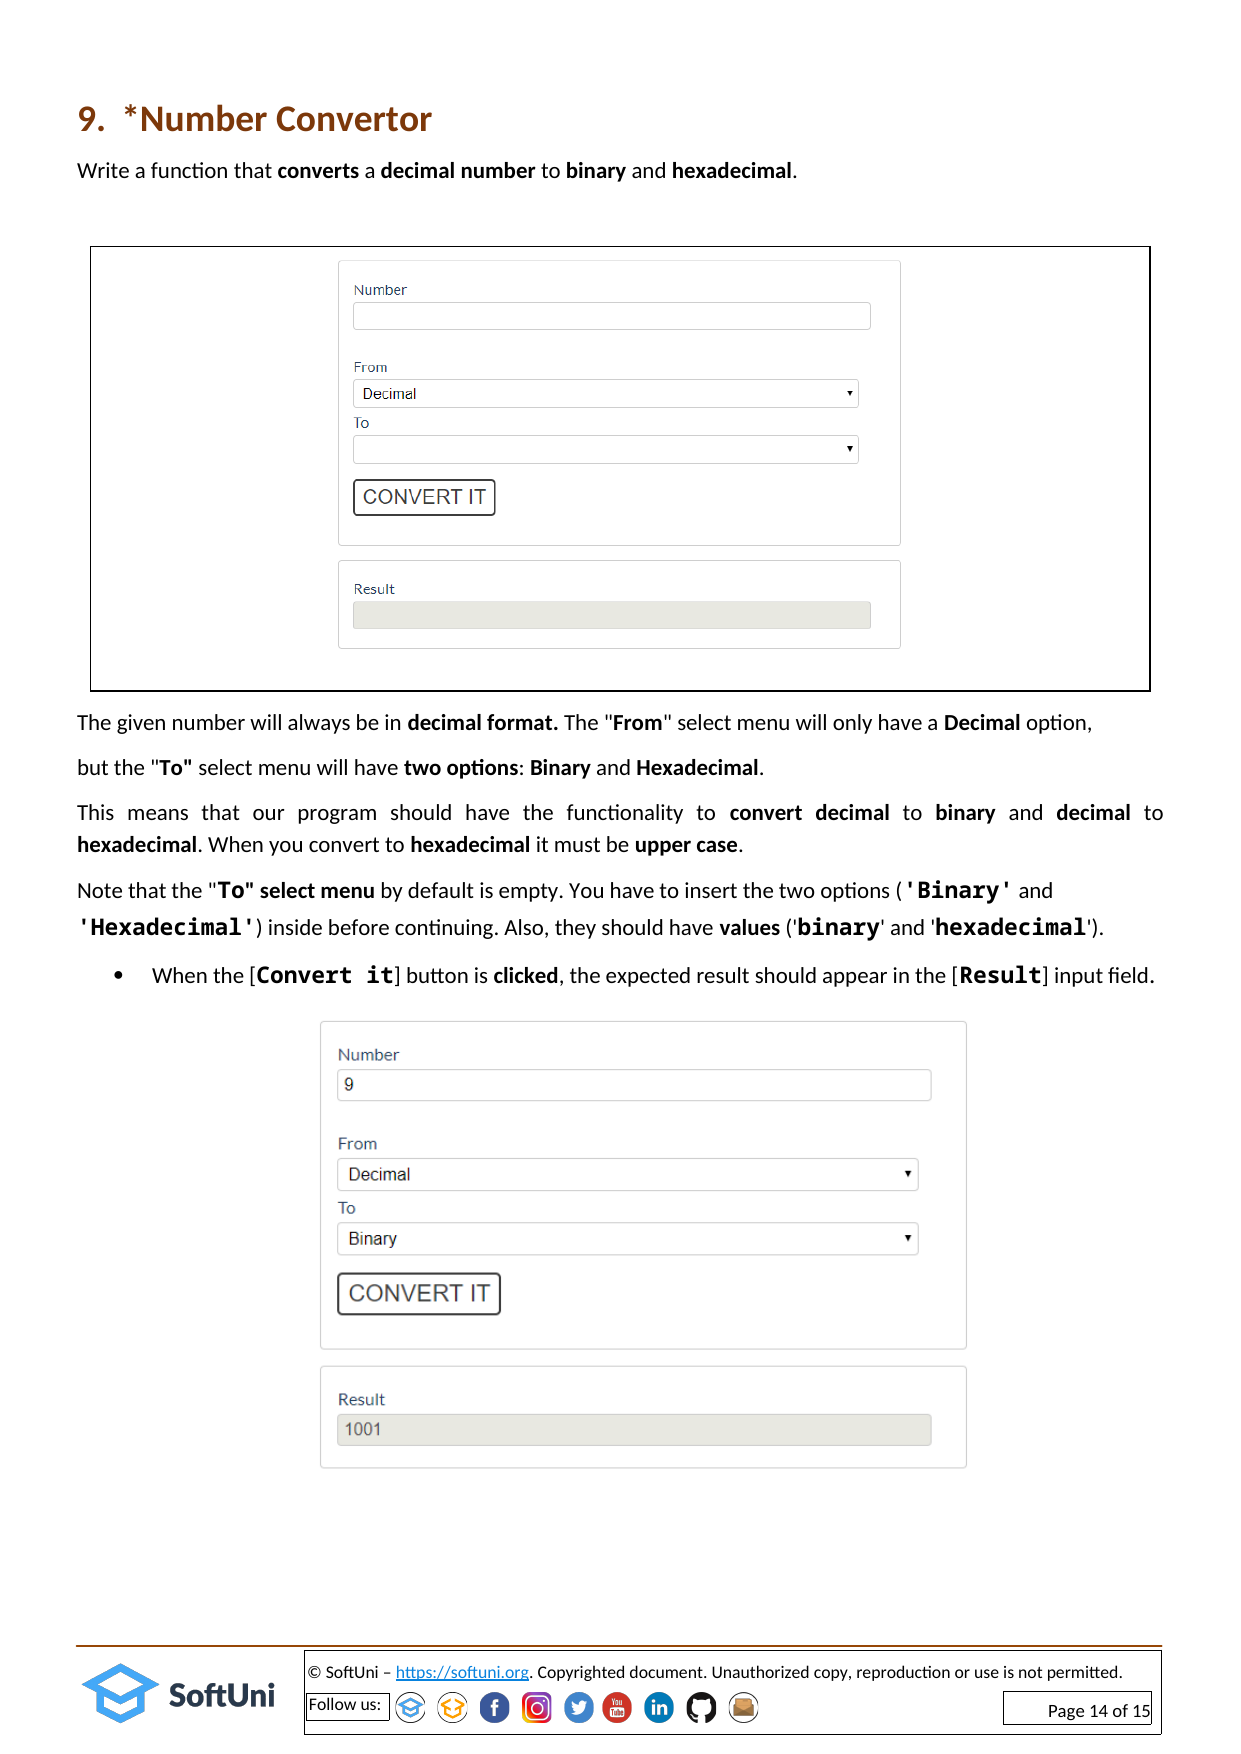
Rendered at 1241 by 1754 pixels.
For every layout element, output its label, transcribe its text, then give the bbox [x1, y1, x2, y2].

subtitle *Number Convertor [77, 95, 1163, 141]
text Write a function that converts a decimal number to binary and hexadecimal. [77, 156, 1163, 184]
picture [602, 1692, 632, 1723]
picture [728, 1692, 759, 1723]
picture [522, 1692, 552, 1723]
picture [644, 1714, 653, 1723]
text but the "To" select menu will have two options: Binary and Hexadecimal. [77, 753, 1163, 781]
text The given number will always be in decimal format. The "From" select menu will only have a Decimal option, [77, 708, 1163, 736]
picture [665, 1714, 674, 1723]
picture [91, 247, 1149, 690]
picture [395, 1692, 425, 1723]
text This means that our program should have the functionality to convert decimal to binary and decimal to hexadecimal. When you convert to hexadecimal it must be upper case. [77, 798, 1163, 858]
picture [480, 1692, 510, 1723]
list When the [Convert it] button is clicked, the expected result should appear in the [Result] input field. [114, 959, 1163, 990]
picture [75, 1658, 281, 1729]
picture [665, 1692, 674, 1701]
picture [437, 1692, 468, 1723]
picture [658, 1705, 667, 1714]
picture [686, 1692, 717, 1723]
picture [564, 1692, 594, 1723]
text Note that the "To" select menu by default is empty. You have to insert the two options ('Binary' and 'Hexadecimal') inside before continuing. Also, they should have values ('binary' and 'hexadecimal'). [77, 874, 1163, 942]
picture [644, 1692, 653, 1701]
picture [79, 1007, 1162, 1582]
